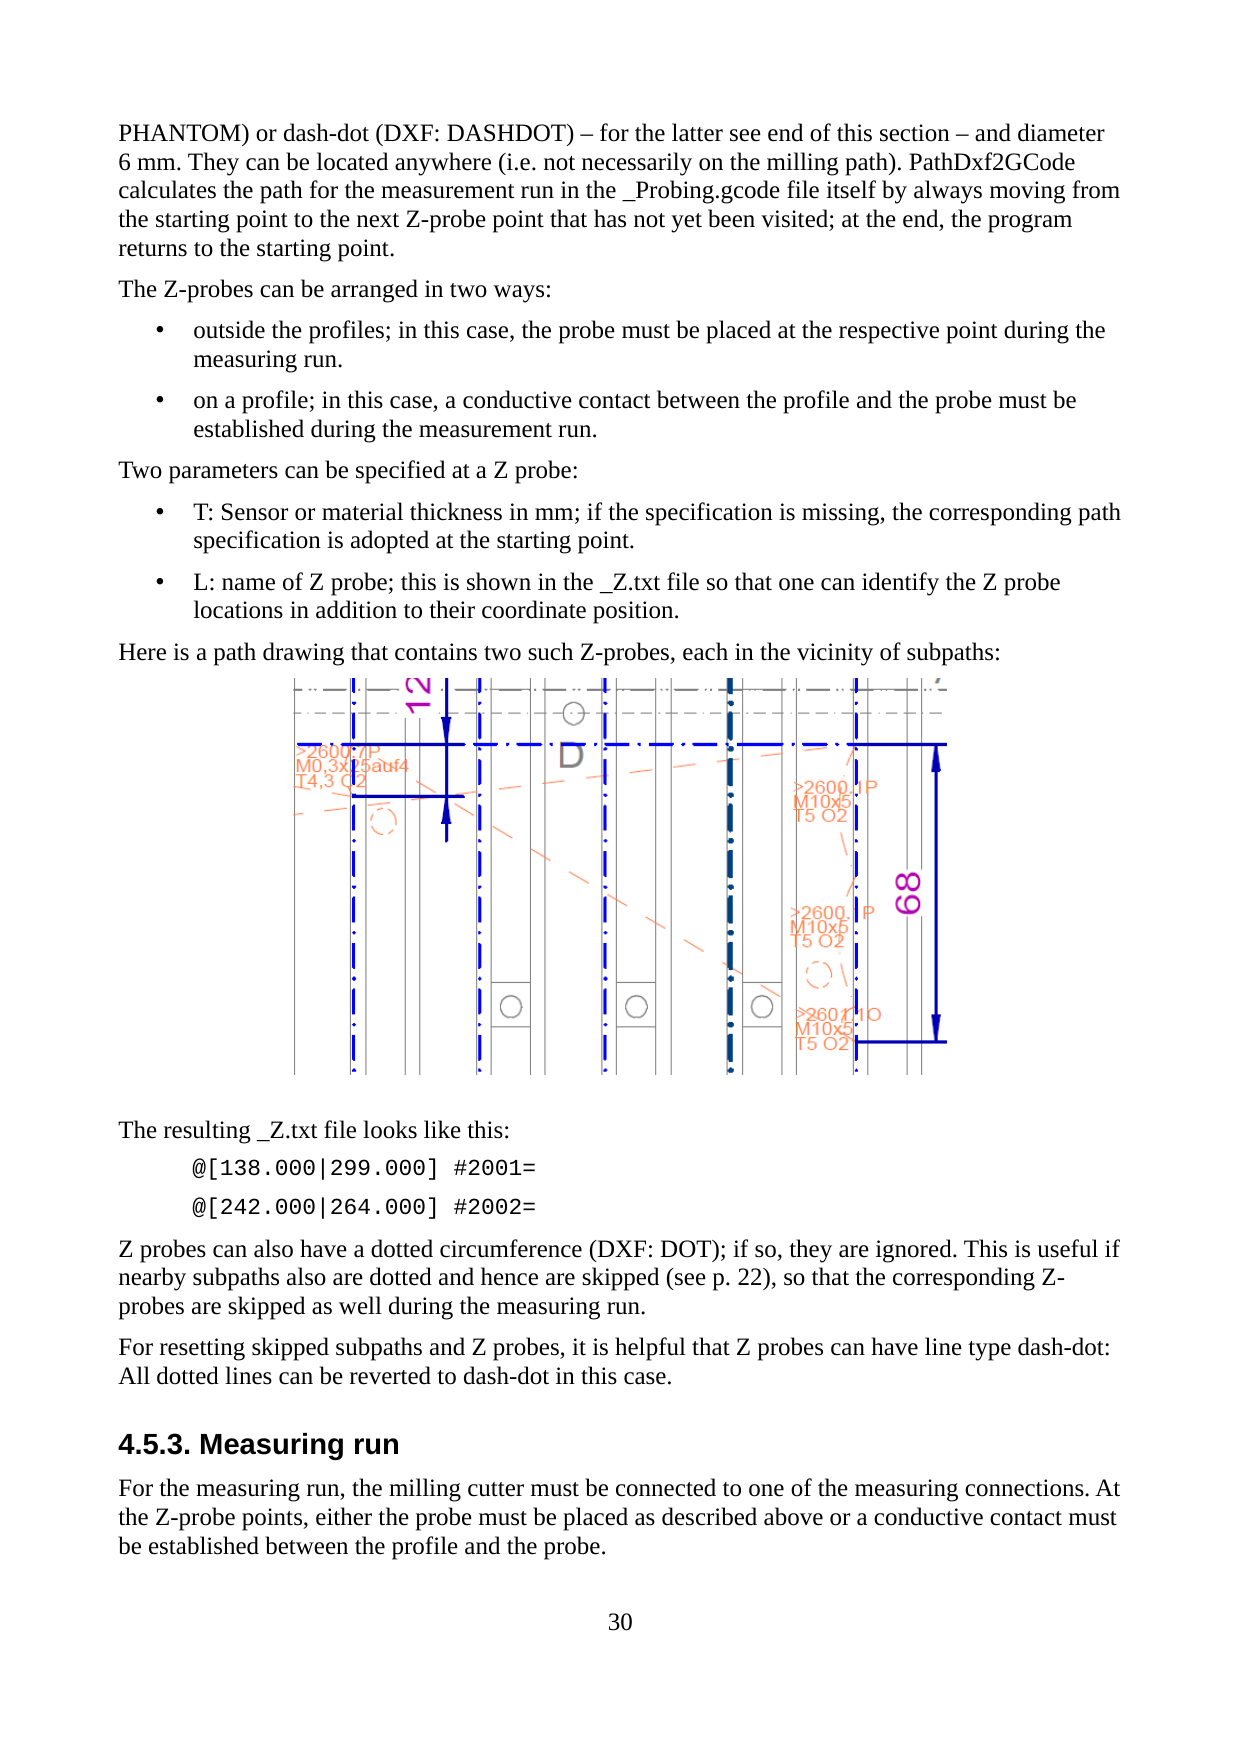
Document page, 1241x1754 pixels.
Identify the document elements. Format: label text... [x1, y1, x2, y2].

list L: name of Z probe; this is shown in the _Z.txt file so that one can identify the Z probe locations in addition to their coordinate position. [156, 567, 1122, 624]
text Z probes can also have a dotted circumference (DXF: DOT); if so, they are ignored. This is useful if nearby subpaths also are dotted and hence are skipped (see p. 21), so that the corresponding Z-probes are skipped as well during the measuring run. [118, 1234, 1122, 1320]
picture [293, 678, 947, 1075]
text For the measuring run, the milling cutter must be connected to one of the measuring connections. At the Z-probe points, either the probe must be placed as described above or a conductive contact must be established between the profile and the probe. [118, 1473, 1122, 1560]
text Here is a path drawing that contains two such Z-probes, each in the vicinity of subpaths: [118, 637, 1122, 666]
text @[138.000|299.000] #2001= [192, 1157, 1122, 1183]
text The resulting _Z.txt file looks like this: [118, 1116, 1122, 1144]
subtitle 4.5.3. Measuring run [118, 1427, 1122, 1461]
text Two parameters can be specified at a Z probe: [118, 456, 1122, 484]
text PHANTOM) or dash-dot (DXF: DASHDOT) – for the latter see end of this section – and diameter 6 mm. They can be located anywhere (i.e. not necessarily on the milling path). PathDxf2GCode calculates the path for the measurement run in the _Probing.gcode file itself by always moving from the starting point to the next Z-probe point that has not yet been visited; at the end, the program returns to the starting point. [118, 118, 1122, 262]
list T: Sensor or material thickness in mm; if the specification is missing, the corresponding path specification is adopted at the starting point. [156, 497, 1122, 554]
list on a profile; in this case, a conductive contact between the profile and the probe must be established during the measurement run. [156, 386, 1122, 443]
text The Z-probes can be arranged in two ways: [118, 274, 1122, 303]
text For resetting skipped subpaths and Z probes, it is helpful that Z probes can have line type dash-dot: All dotted lines can be reverted to dash-dot in this case. [118, 1332, 1122, 1390]
text @[242.000|264.000] #2002= [192, 1195, 1122, 1221]
list outside the profiles; in this case, the probe must be placed at the respective point during the measuring run. [156, 316, 1122, 373]
